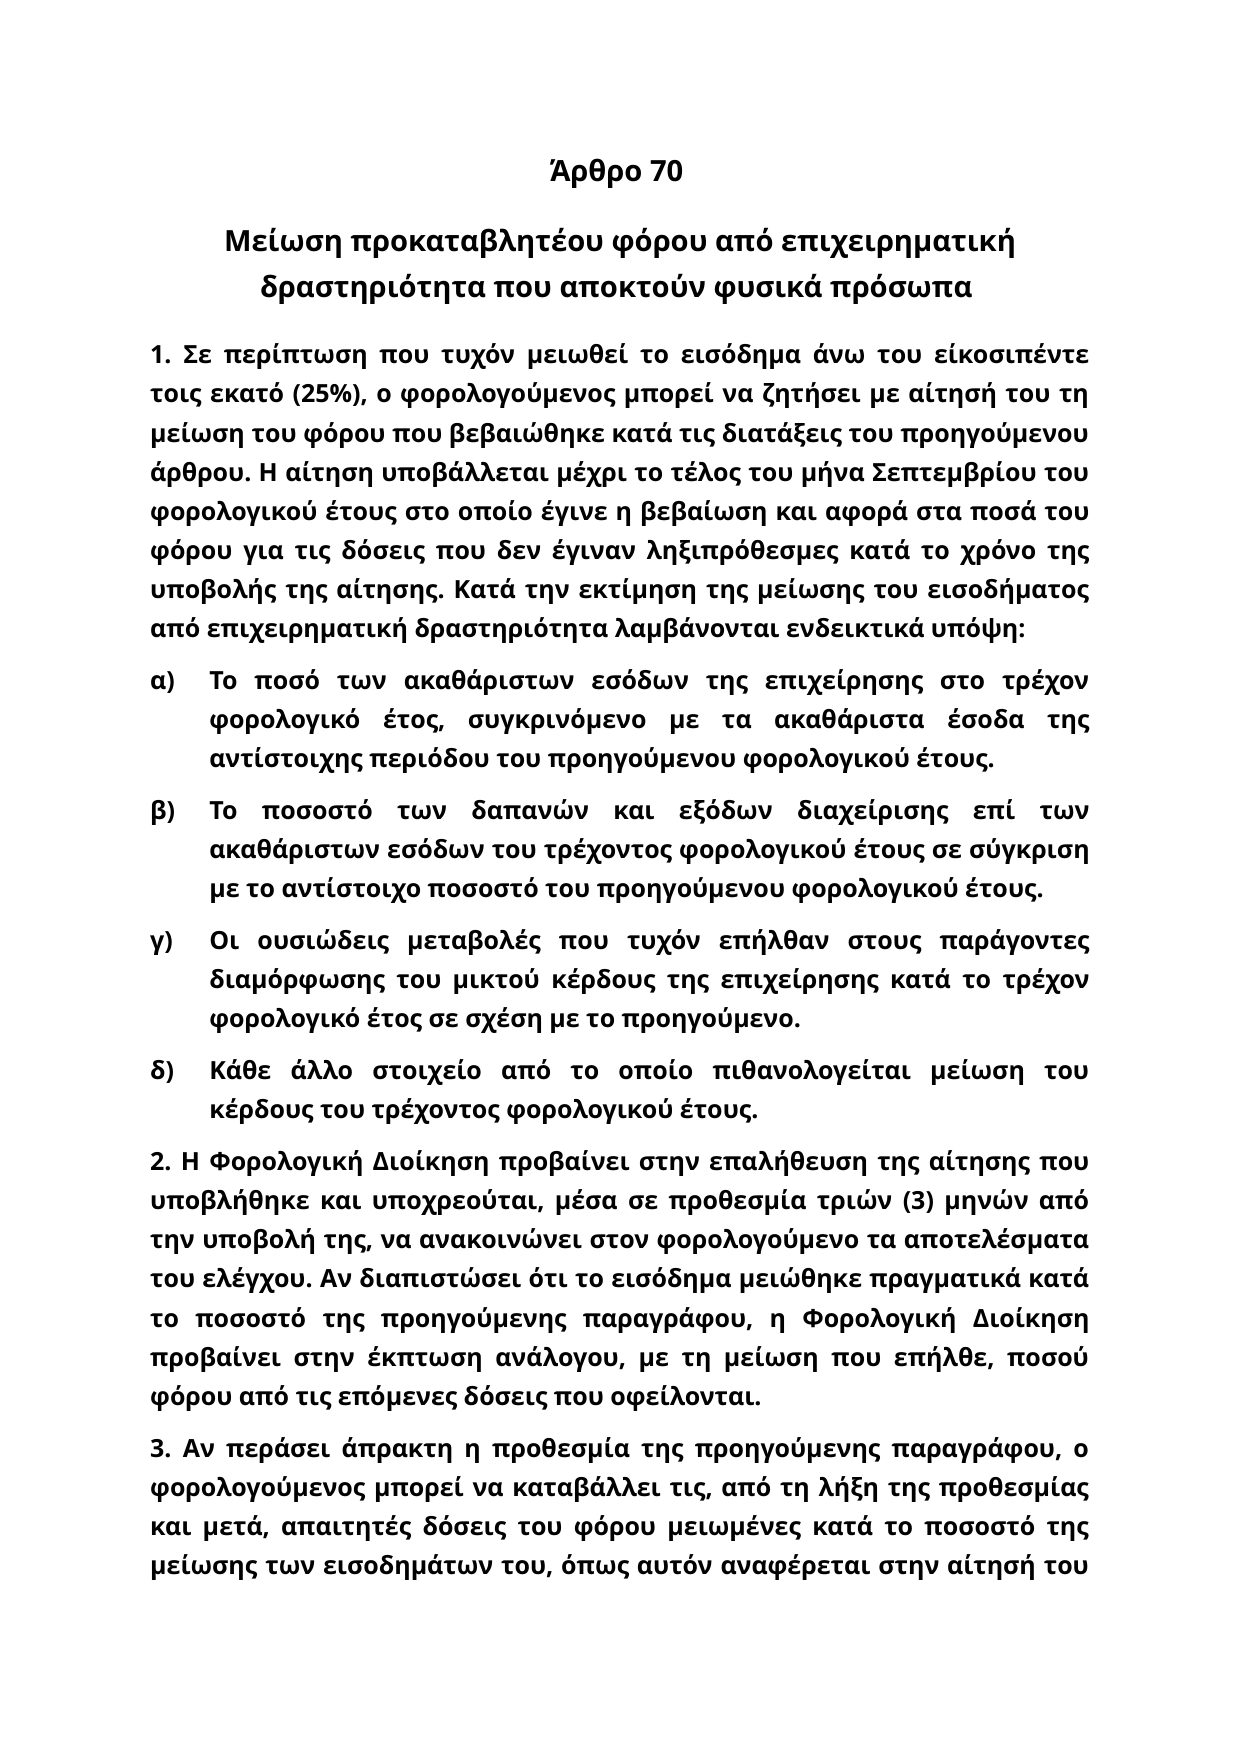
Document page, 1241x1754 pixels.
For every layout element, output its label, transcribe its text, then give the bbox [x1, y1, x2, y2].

list δ) Κάθε άλλο στοιχείο από το οποίο πιθανολογείται μείωση του κέρδους του τρέχοντος φορολογικού έτους. [150, 1053, 1090, 1126]
list α) Το ποσό των ακαθάριστων εσόδων της επιχείρησης στο τρέχον φορολογικό έτος, συγκρινόμενο με τα ακαθάριστα έσοδα της αντίστοιχης περιόδου του προηγούμενου φορολογικού έτους. [150, 663, 1090, 775]
text 3. Αν περάσει άπρακτη η προθεσμία της προηγούμενης παραγράφου, ο φορολογούμενος μπορεί να καταβάλλει τις, από τη λήξη της προθεσμίας και μετά, απαιτητές δόσεις του φόρου μειωμένες κατά το ποσοστό της μείωσης των εισοδημάτων του, όπως αυτόν αναφέρεται στην αίτησή του [150, 1430, 1090, 1582]
subtitle Άρθρο 70 [150, 150, 1090, 190]
text 2. Η Φορολογική Διοίκηση προβαίνει στην επαλήθευση της αίτησης που υποβλήθηκε και υποχρεούται, μέσα σε προθεσμία τριών (3) μηνών από την υποβολή της, να ανακοινώνει στον φορολογούμενο τα αποτελέσματα του ελέγχου. Αν διαπιστώσει ότι το εισόδημα μειώθηκε πραγματικά κατά το ποσοστό της προηγούμενης παραγράφου, η Φορολογική Διοίκηση προβαίνει στην έκπτωση ανάλογου, με τη μείωση που επήλθε, ποσού φόρου από τις επόμενες δόσεις που οφείλονται. [150, 1143, 1090, 1413]
text 1. Σε περίπτωση που τυχόν μειωθεί το εισόδημα άνω του είκοσιπέντε τοις εκατό (25%), ο φορολογούμενος μπορεί να ζητήσει με αίτησή του τη μείωση του φόρου που βεβαιώθηκε κατά τις διατάξεις του προηγούμενου άρθρου. Η αίτηση υποβάλλεται μέχρι το τέλος του μήνα Σεπτεμβρίου του φορολογικού έτους στο οποίο έγινε η βεβαίωση και αφορά στα ποσά του φόρου για τις δόσεις που δεν έγιναν ληξιπρόθεσμες κατά το χρόνο της υποβολής της αίτησης. Κατά την εκτίμηση της μείωσης του εισοδήματος από επιχειρηματική δραστηριότητα λαμβάνονται ενδεικτικά υπόψη: [150, 337, 1090, 645]
subtitle Μείωση προκαταβλητέου φόρου από επιχειρηματική δραστηριότητα που αποκτούν φυσικά πρόσωπα [150, 221, 1090, 306]
list γ) Οι ουσιώδεις μεταβολές που τυχόν επήλθαν στους παράγοντες διαμόρφωσης του μικτού κέρδους της επιχείρησης κατά το τρέχον φορολογικό έτος σε σχέση με το προηγούμενο. [150, 923, 1090, 1035]
list β) Το ποσοστό των δαπανών και εξόδων διαχείρισης επί των ακαθάριστων εσόδων του τρέχοντος φορολογικού έτους σε σύγκριση με το αντίστοιχο ποσοστό του προηγούμενου φορολογικού έτους. [150, 793, 1090, 905]
